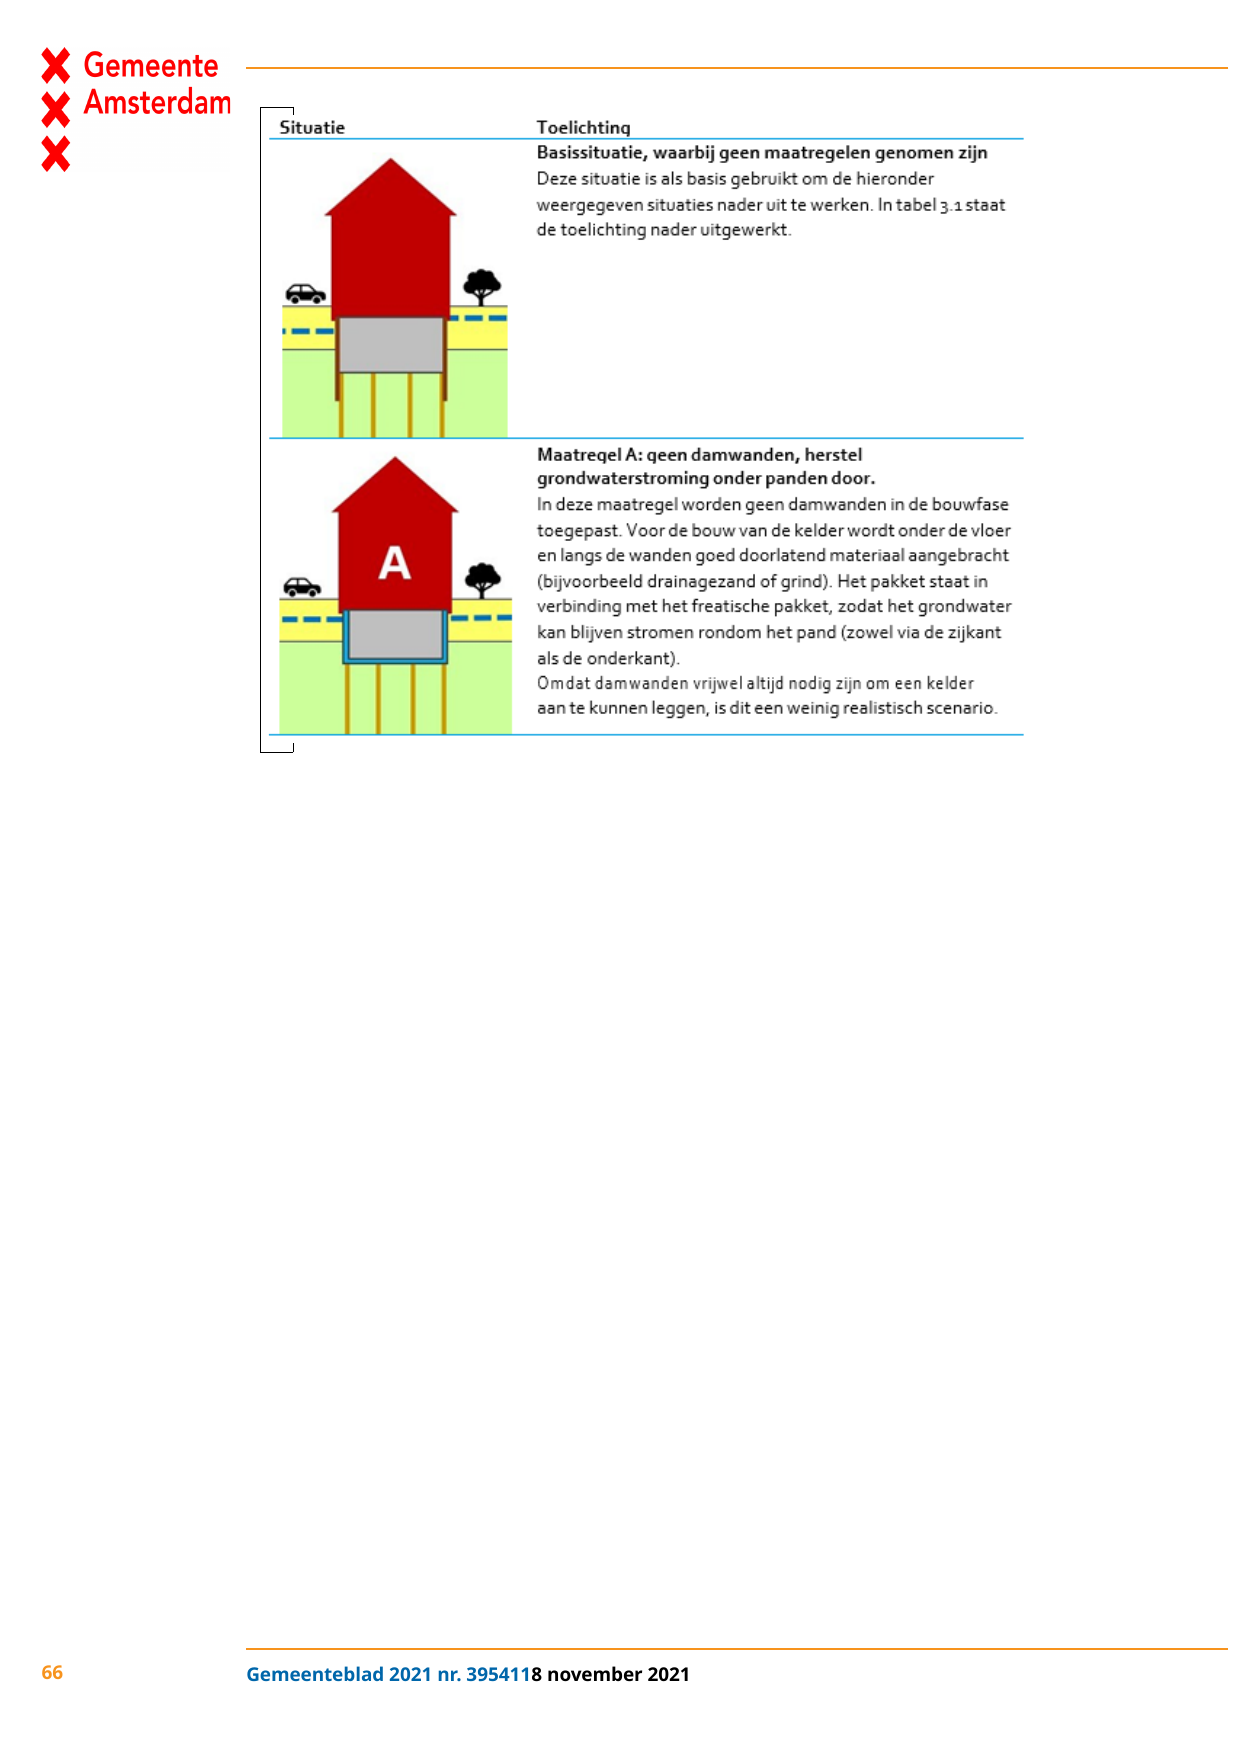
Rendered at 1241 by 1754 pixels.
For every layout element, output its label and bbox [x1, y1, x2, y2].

picture [41, 47, 231, 172]
picture [268, 115, 1037, 743]
